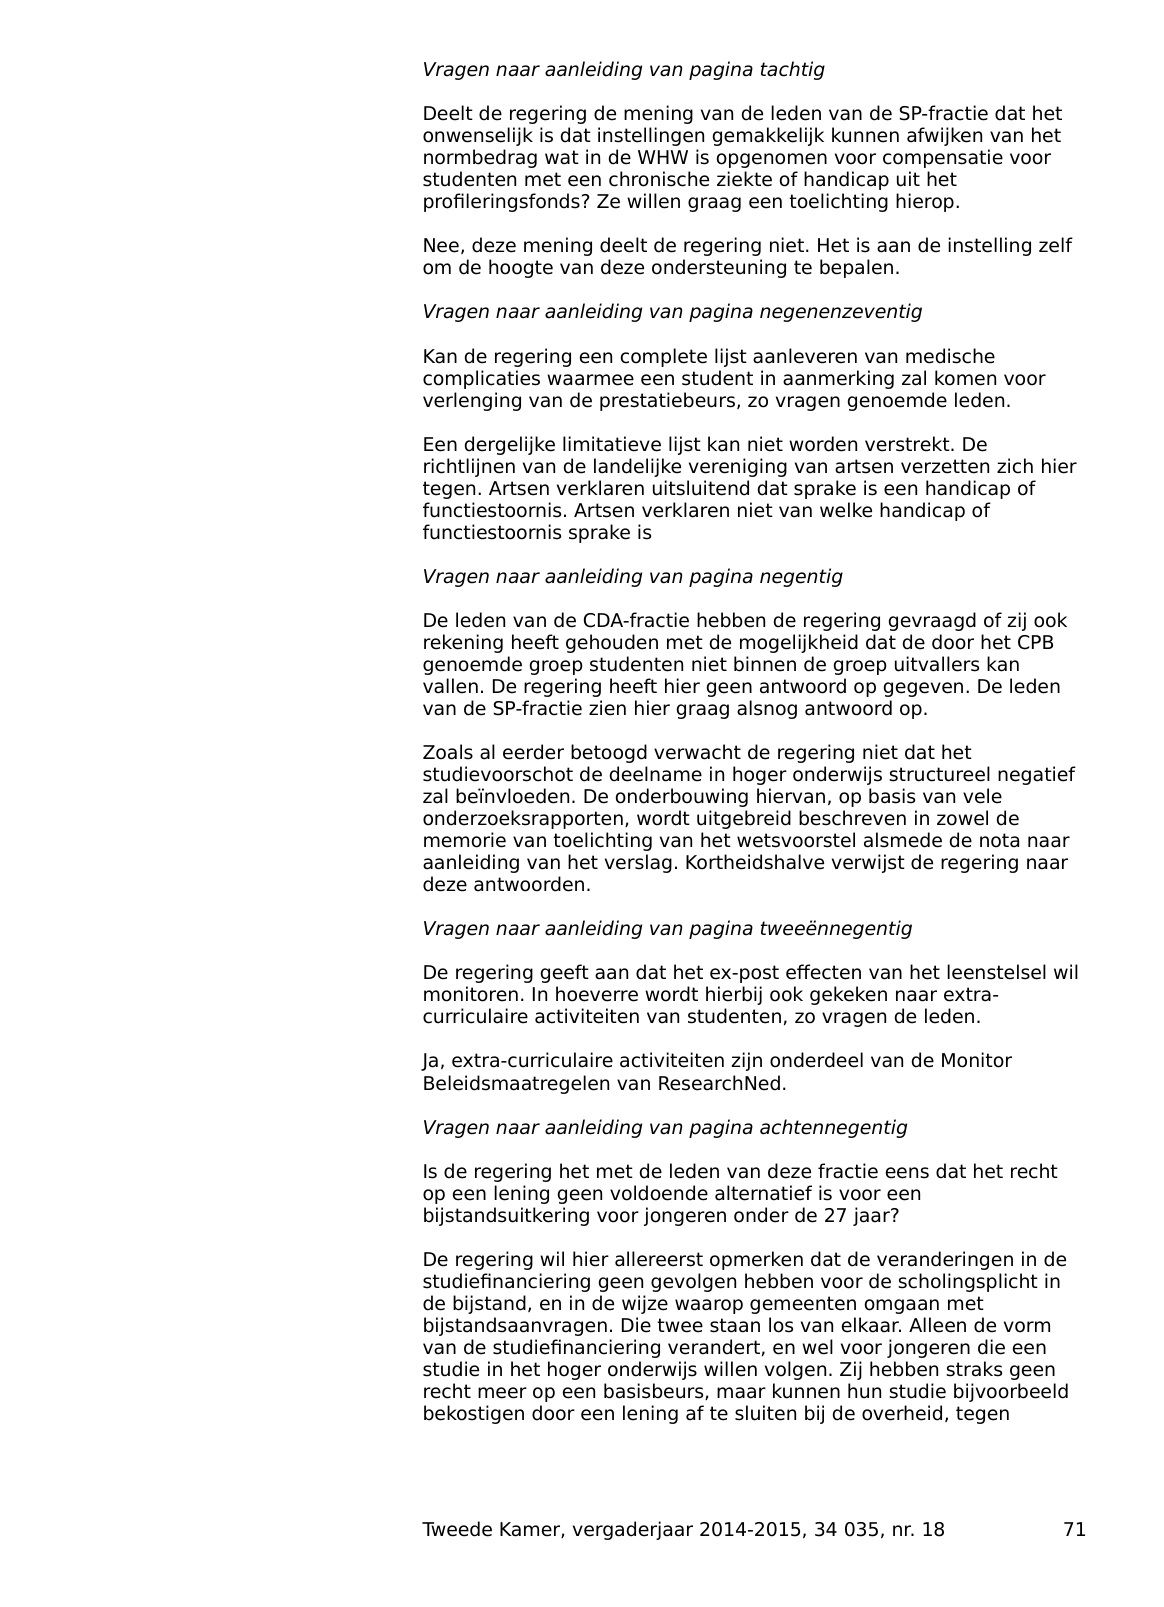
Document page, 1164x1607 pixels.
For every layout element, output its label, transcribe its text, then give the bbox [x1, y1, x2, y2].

text De regering geeft aan dat het ex-post effecten van het leenstelsel wil monitoren. In hoeverre wordt hierbij ook gekeken naar extra-curriculaire activiteiten van studenten, zo vragen de leden. [422, 962, 1087, 1028]
text Kan de regering een complete lijst aanleveren van medische complicaties waarmee een student in aanmerking zal komen voor verlenging van de prestatiebeurs, zo vragen genoemde leden. [422, 346, 1087, 412]
subtitle Vragen naar aanleiding van pagina tachtig [422, 59, 1087, 81]
text Zoals al eerder betoogd verwacht de regering niet dat het studievoorschot de deelname in hoger onderwijs structureel negatief zal beïnvloeden. De onderbouwing hiervan, op basis van vele onderzoeksrapporten, wordt uitgebreid beschreven in zowel de memorie van toelichting van het wetsvoorstel alsmede de nota naar aanleiding van het verslag. Kortheidshalve verwijst de regering naar deze antwoorden. [422, 742, 1087, 896]
subtitle Vragen naar aanleiding van pagina negentig [422, 566, 1087, 588]
text Nee, deze mening deelt de regering niet. Het is aan de instelling zelf om de hoogte van deze ondersteuning te bepalen. [422, 235, 1087, 279]
subtitle Vragen naar aanleiding van pagina tweeënnegentig [422, 918, 1087, 940]
text Ja, extra-curriculaire activiteiten zijn onderdeel van de Monitor Beleidsmaatregelen van ResearchNed. [422, 1050, 1087, 1094]
text Is de regering het met de leden van deze fractie eens dat het recht op een lening geen voldoende alternatief is voor een bijstandsuitkering voor jongeren onder de 27 jaar? [422, 1161, 1087, 1227]
text De leden van de CDA-fractie hebben de regering gevraagd of zij ook rekening heeft gehouden met de mogelijkheid dat de door het CPB genoemde groep studenten niet binnen de groep uitvallers kan vallen. De regering heeft hier geen antwoord op gegeven. De leden van de SP-fractie zien hier graag alsnog antwoord op. [422, 610, 1087, 720]
subtitle Vragen naar aanleiding van pagina achtennegentig [422, 1117, 1087, 1138]
text Deelt de regering de mening van de leden van de SP-fractie dat het onwenselijk is dat instellingen gemakkelijk kunnen afwijken van het normbedrag wat in de WHW is opgenomen voor compensatie voor studenten met een chronische ziekte of handicap uit het profileringsfonds? Ze willen graag een toelichting hierop. [422, 103, 1087, 213]
subtitle Vragen naar aanleiding van pagina negenenzeventig [422, 301, 1087, 323]
text Een dergelijke limitatieve lijst kan niet worden verstrekt. De richtlijnen van de landelijke vereniging van artsen verzetten zich hier tegen. Artsen verklaren uitsluitend dat sprake is een handicap of functiestoornis. Artsen verklaren niet van welke handicap of functiestoornis sprake is [422, 434, 1087, 544]
text De regering wil hier allereerst opmerken dat de veranderingen in de studiefinanciering geen gevolgen hebben voor de scholingsplicht in de bijstand, en in de wijze waarop gemeenten omgaan met bijstandsaanvragen. Die twee staan los van elkaar. Alleen de vorm van de studiefinanciering verandert, en wel voor jongeren die een studie in het hoger onderwijs willen volgen. Zij hebben straks geen recht meer op een basisbeurs, maar kunnen hun studie bijvoorbeeld bekostigen door een lening af te sluiten bij de overheid, tegen [422, 1249, 1087, 1425]
